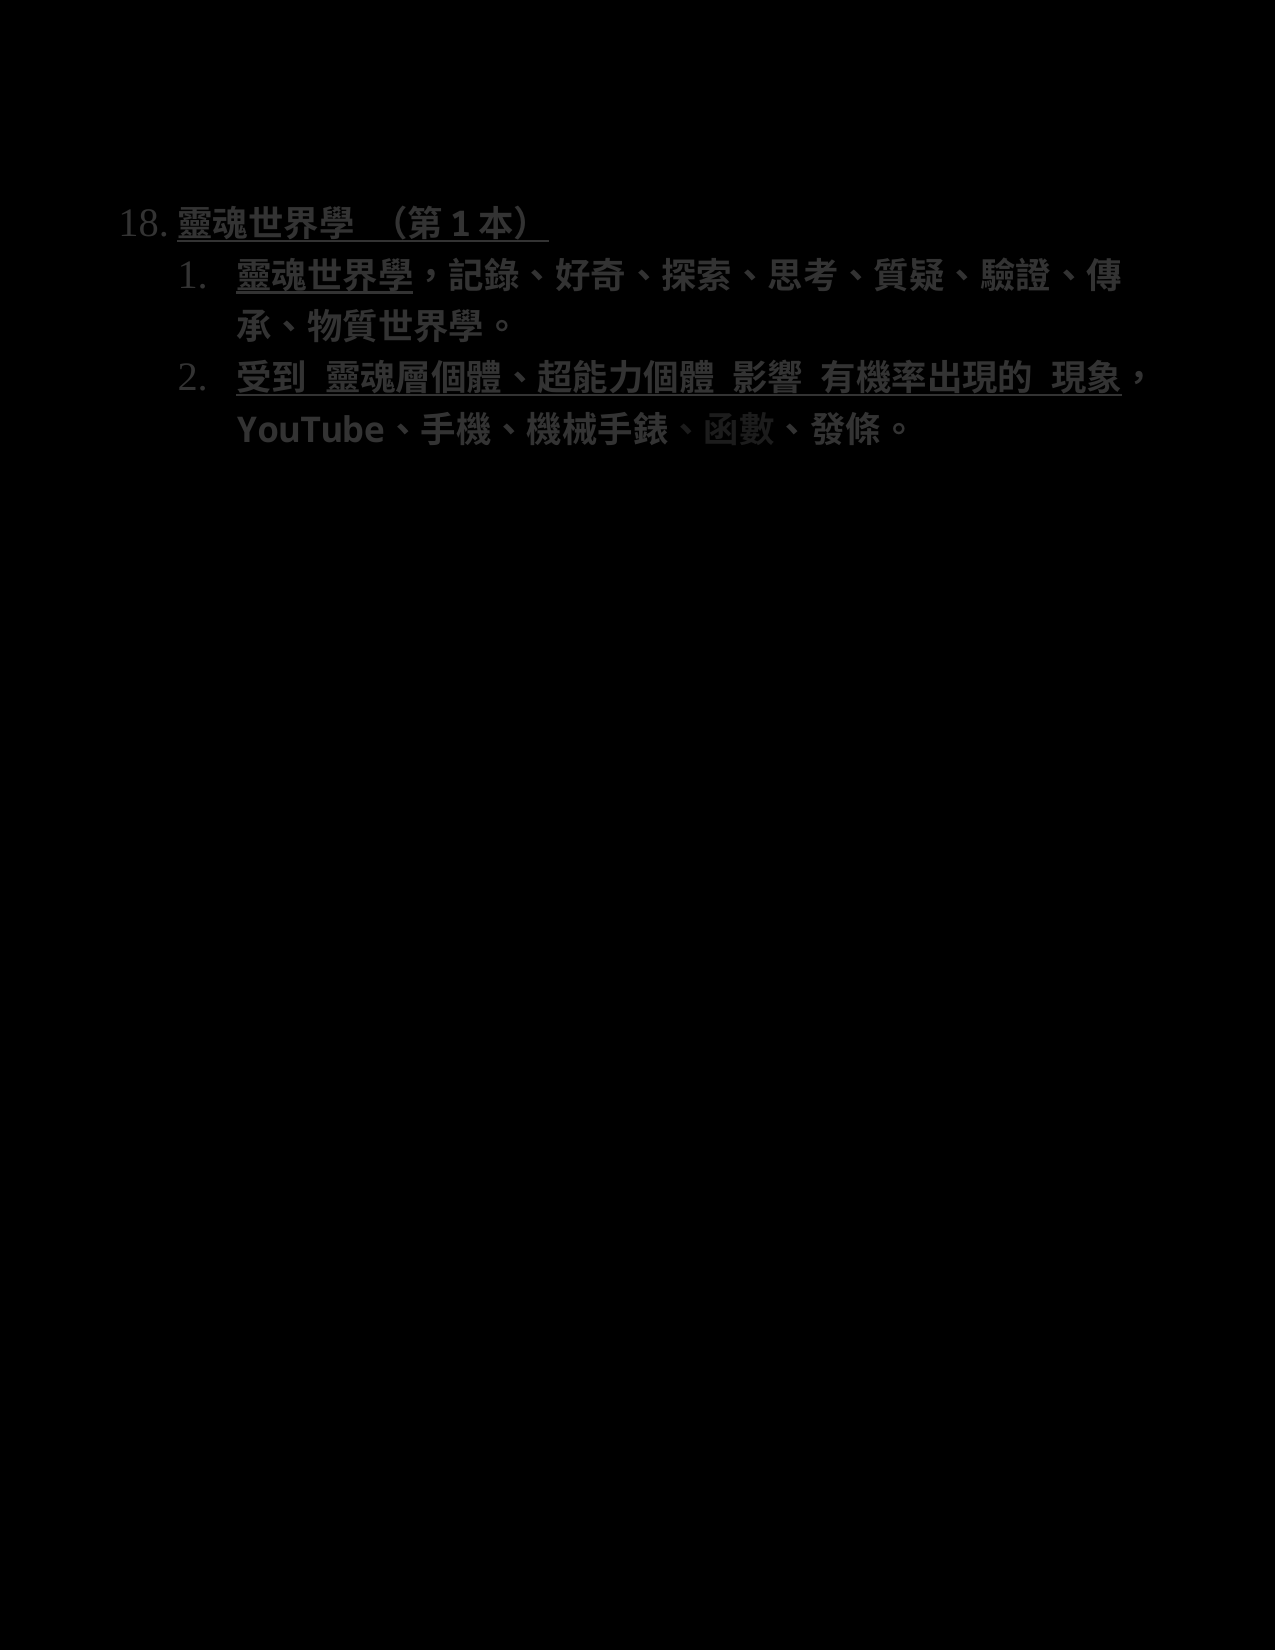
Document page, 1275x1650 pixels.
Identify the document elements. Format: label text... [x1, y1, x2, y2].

list 靈魂世界學 （第1本） [118, 196, 1157, 247]
list 受到 靈魂層個體、超能力個體 影響 有機率出現的 現象，YouTube、手機、機械手錶、函數、發條。 [177, 350, 1157, 452]
list 靈魂世界學，記錄、好奇、探索、思考、質疑、驗證、傳承、物質世界學。 [177, 247, 1157, 350]
